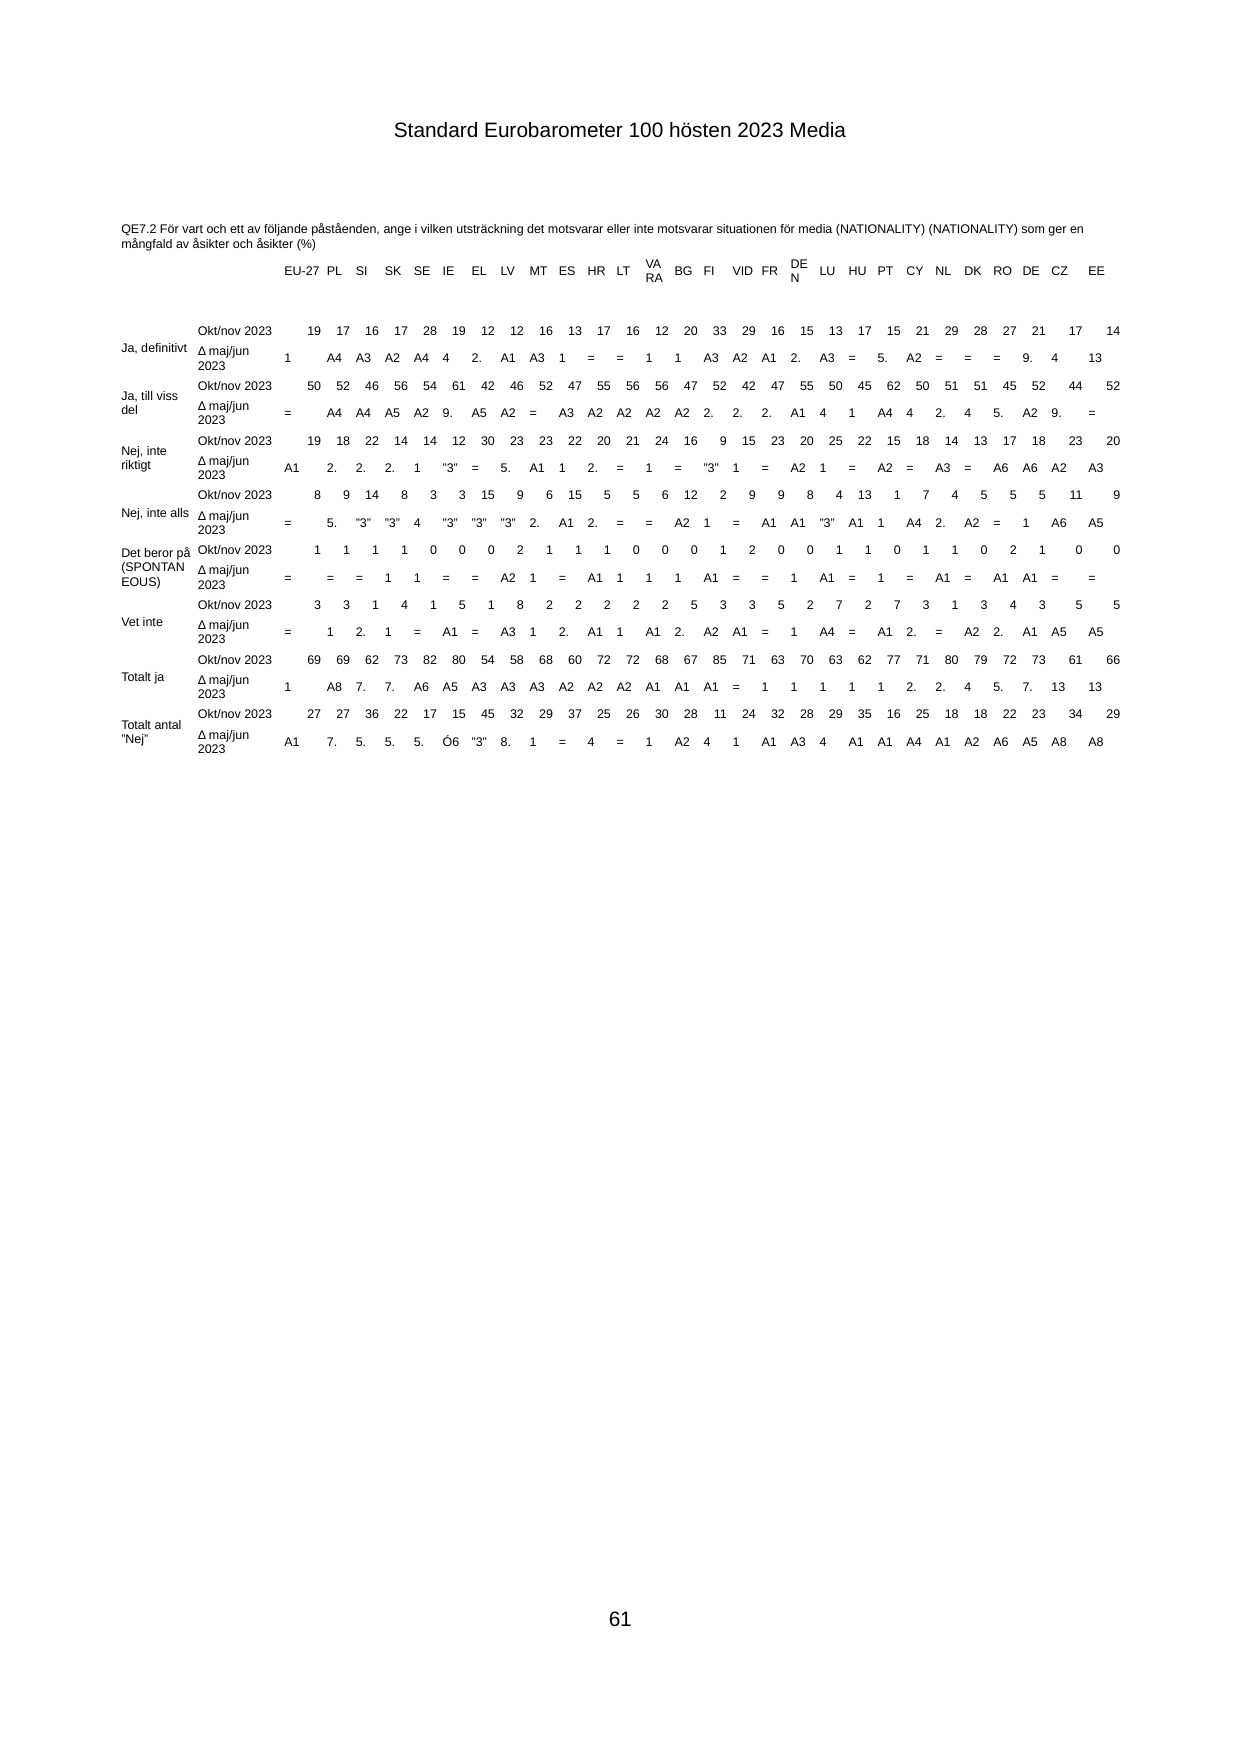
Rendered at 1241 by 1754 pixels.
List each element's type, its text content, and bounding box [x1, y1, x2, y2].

table_cell NL [932, 254, 961, 288]
table_cell 16 [874, 704, 903, 724]
table_cell [1085, 288, 1123, 321]
table_cell LT [614, 254, 642, 288]
table_cell 4 [411, 505, 439, 540]
table_cell 1 [643, 451, 671, 485]
table_cell = [353, 560, 382, 595]
table_cell 7. [324, 725, 353, 759]
table_cell Okt/nov 2023 [195, 430, 281, 451]
table_cell А3 [498, 670, 526, 704]
table_cell = [281, 396, 324, 430]
table_cell 50 [281, 376, 324, 396]
table_cell 72 [614, 650, 642, 670]
table_cell VID [729, 254, 758, 288]
table_cell FR [759, 254, 787, 288]
table_cell А2 [788, 451, 816, 485]
table_cell А1 [700, 560, 729, 595]
table_cell 13 [845, 485, 874, 505]
table_cell 1 [700, 505, 729, 540]
table_cell [195, 254, 281, 288]
table_cell = [324, 560, 353, 595]
table_cell Okt/nov 2023 [195, 704, 281, 724]
table_cell А2 [382, 341, 411, 376]
table_cell 1 [556, 451, 584, 485]
table_cell 42 [469, 376, 497, 396]
table_cell 14 [932, 430, 961, 451]
table_cell 9. [1048, 396, 1085, 430]
table_cell 45 [990, 376, 1019, 396]
table_cell [903, 288, 932, 321]
table_cell 50 [816, 376, 845, 396]
table_cell 1 [324, 540, 353, 560]
table_cell 20 [671, 321, 700, 341]
table_cell Ja, till viss del [118, 376, 195, 430]
table_cell 23 [759, 430, 787, 451]
table_cell 17 [845, 321, 874, 341]
table_cell 1 [585, 540, 613, 560]
table_cell 5 [759, 595, 787, 615]
table_cell 1 [643, 725, 671, 759]
table_cell 55 [788, 376, 816, 396]
table_cell 2. [353, 615, 382, 649]
table_cell А3 [526, 670, 556, 704]
table_cell = [614, 725, 642, 759]
table_cell 19 [281, 430, 324, 451]
table_cell 0 [788, 540, 816, 560]
table_cell А2 [729, 341, 758, 376]
table_cell А2 [961, 725, 990, 759]
table_cell 1 [729, 451, 758, 485]
table_cell 25 [816, 430, 845, 451]
table_cell Okt/nov 2023 [195, 376, 281, 396]
table_cell А3 [700, 341, 729, 376]
table_cell А8 [1048, 725, 1085, 759]
table_cell = [440, 560, 468, 595]
table_cell А3 [788, 725, 816, 759]
table_cell 23 [1048, 430, 1085, 451]
table_cell 29 [526, 704, 556, 724]
table_cell 1 [353, 595, 382, 615]
table_cell 0 [671, 540, 700, 560]
table_cell 1 [526, 725, 556, 759]
table_cell 4 [1048, 341, 1085, 376]
table_cell 70 [788, 650, 816, 670]
table_cell 17 [990, 430, 1019, 451]
table_cell 71 [903, 650, 932, 670]
table_cell А3 [556, 396, 584, 430]
table_cell ”3” [440, 451, 468, 485]
table_cell 29 [1085, 704, 1123, 724]
table_cell [729, 288, 758, 321]
table_cell А3 [816, 341, 845, 376]
table_cell 35 [845, 704, 874, 724]
table_cell 47 [556, 376, 584, 396]
table_cell 5 [961, 485, 990, 505]
table_cell 5. [990, 670, 1019, 704]
table_cell BG [671, 254, 700, 288]
table_cell А2 [671, 725, 700, 759]
table_cell 24 [729, 704, 758, 724]
table_cell Nej, inte alls [118, 485, 195, 540]
table_cell = [614, 341, 642, 376]
table_cell 6 [526, 485, 556, 505]
table_cell 1 [671, 341, 700, 376]
table_cell 20 [585, 430, 613, 451]
table_cell [845, 288, 874, 321]
table_cell 2. [729, 396, 758, 430]
table_cell 2. [903, 615, 932, 649]
table_cell [614, 288, 642, 321]
table_cell [411, 288, 439, 321]
table_cell 3 [700, 595, 729, 615]
table_cell HR [585, 254, 613, 288]
table_cell = [845, 451, 874, 485]
table_cell ”3” [469, 505, 497, 540]
table_cell А1 [845, 505, 874, 540]
table_cell VARA [643, 254, 671, 288]
table_cell 14 [382, 430, 411, 451]
table_cell Okt/nov 2023 [195, 321, 281, 341]
table_cell PT [874, 254, 903, 288]
table_cell 60 [556, 650, 584, 670]
table_cell А2 [1048, 451, 1085, 485]
table_cell 1 [614, 615, 642, 649]
table_cell 32 [759, 704, 787, 724]
table_cell 22 [845, 430, 874, 451]
table_cell 9 [1085, 485, 1123, 505]
table_cell 62 [845, 650, 874, 670]
table_cell 4 [382, 595, 411, 615]
table_cell 58 [498, 650, 526, 670]
table_cell 5 [990, 485, 1019, 505]
table_cell А1 [643, 615, 671, 649]
table_cell ”3” [700, 451, 729, 485]
table_cell 2. [932, 670, 961, 704]
table_cell 4 [816, 396, 845, 430]
table_cell IE [440, 254, 468, 288]
table_cell 1 [382, 615, 411, 649]
table_cell А1 [526, 451, 556, 485]
table_cell 20 [1085, 430, 1123, 451]
table_cell А2 [700, 615, 729, 649]
table_cell 1 [526, 560, 556, 595]
table_cell 26 [614, 704, 642, 724]
table_cell А3 [469, 670, 497, 704]
table_cell 0 [1085, 540, 1123, 560]
table_cell 5 [614, 485, 642, 505]
table_cell = [990, 505, 1019, 540]
table_cell SI [353, 254, 382, 288]
table_cell 2. [932, 396, 961, 430]
table_cell А6 [990, 451, 1019, 485]
table_cell ”3” [469, 725, 497, 759]
table_cell = [671, 451, 700, 485]
table_cell 1 [845, 396, 874, 430]
table_cell 16 [526, 321, 556, 341]
table_cell 29 [816, 704, 845, 724]
table_cell 52 [1019, 376, 1048, 396]
table_cell 2 [556, 595, 584, 615]
table_cell 67 [671, 650, 700, 670]
table_cell 3 [961, 595, 990, 615]
table_cell 14 [411, 430, 439, 451]
table_cell А1 [874, 615, 903, 649]
table_cell 17 [585, 321, 613, 341]
table_cell 3 [281, 595, 324, 615]
table_cell 50 [903, 376, 932, 396]
table_cell 4 [990, 595, 1019, 615]
table_cell 22 [382, 704, 411, 724]
table_cell 17 [1048, 321, 1085, 341]
table_cell А5 [1048, 615, 1085, 649]
table_cell А3 [932, 451, 961, 485]
table_cell 1 [1019, 540, 1048, 560]
table_cell = [614, 451, 642, 485]
table_cell = [759, 560, 787, 595]
table_cell 72 [585, 650, 613, 670]
table_cell Vet inte [118, 595, 195, 649]
table_cell 36 [353, 704, 382, 724]
table_cell 1 [411, 560, 439, 595]
table_cell ”3” [353, 505, 382, 540]
table_cell 2. [556, 615, 584, 649]
table_cell 1 [526, 540, 556, 560]
table_cell 12 [469, 321, 497, 341]
table_cell 0 [440, 540, 468, 560]
table_cell 1 [324, 615, 353, 649]
table_cell А4 [324, 341, 353, 376]
table_cell 1 [874, 505, 903, 540]
table_cell [469, 288, 497, 321]
table_cell 4 [700, 725, 729, 759]
table_cell Δ maj/jun 2023 [195, 670, 281, 704]
table_cell 9. [1019, 341, 1048, 376]
table_cell 12 [671, 485, 700, 505]
table_cell [643, 288, 671, 321]
table_cell Totalt ja [118, 650, 195, 704]
table_cell 17 [382, 321, 411, 341]
table_cell = [281, 615, 324, 649]
table_cell 1 [281, 341, 324, 376]
table_cell 1 [932, 595, 961, 615]
table_cell = [729, 505, 758, 540]
table_cell А2 [556, 670, 584, 704]
table_cell А1 [845, 725, 874, 759]
table_cell = [469, 451, 497, 485]
table_cell 6 [643, 485, 671, 505]
table_cell Δ maj/jun 2023 [195, 560, 281, 595]
table_cell DE [1019, 254, 1048, 288]
table_cell = [411, 615, 439, 649]
table_cell [1019, 288, 1048, 321]
table_cell 5. [324, 505, 353, 540]
table_cell 3 [440, 485, 468, 505]
table_cell LV [498, 254, 526, 288]
table_cell 13 [1085, 341, 1123, 376]
table_cell 1 [281, 670, 324, 704]
table_cell 63 [816, 650, 845, 670]
table_cell 1 [382, 560, 411, 595]
table_cell 2. [932, 505, 961, 540]
table_cell = [281, 505, 324, 540]
table_cell 28 [671, 704, 700, 724]
table_cell 1 [411, 595, 439, 615]
table_cell А2 [498, 560, 526, 595]
table_cell А2 [614, 670, 642, 704]
table_cell 8 [382, 485, 411, 505]
table_cell 3 [1019, 595, 1048, 615]
table_cell 4 [961, 670, 990, 704]
table_cell 12 [440, 430, 468, 451]
table_cell А6 [990, 725, 1019, 759]
table_cell 18 [1019, 430, 1048, 451]
table_cell 0 [469, 540, 497, 560]
table_cell 4 [816, 725, 845, 759]
table_cell HU [845, 254, 874, 288]
table_cell CZ [1048, 254, 1085, 288]
table_cell 1 [816, 451, 845, 485]
table_cell 3 [903, 595, 932, 615]
table_cell 1 [1019, 505, 1048, 540]
table_cell 28 [961, 321, 990, 341]
table_cell 22 [556, 430, 584, 451]
table_cell 5. [874, 341, 903, 376]
table_cell 32 [498, 704, 526, 724]
table_cell 1 [281, 540, 324, 560]
table_cell 7. [1019, 670, 1048, 704]
table_cell А1 [932, 725, 961, 759]
table_cell 20 [788, 430, 816, 451]
table_cell 68 [526, 650, 556, 670]
table_cell 23 [526, 430, 556, 451]
table_cell 0 [411, 540, 439, 560]
table_cell 66 [1085, 650, 1123, 670]
table_cell ”3” [382, 505, 411, 540]
table_cell [1048, 288, 1085, 321]
table_cell 23 [498, 430, 526, 451]
table_cell 0 [961, 540, 990, 560]
table_cell Okt/nov 2023 [195, 485, 281, 505]
table_cell 2. [585, 505, 613, 540]
table_cell [556, 288, 584, 321]
table_cell А5 [382, 396, 411, 430]
table_cell DK [961, 254, 990, 288]
table_cell 2 [845, 595, 874, 615]
table_cell 7 [816, 595, 845, 615]
table_cell 21 [1019, 321, 1048, 341]
table_cell EE [1085, 254, 1123, 288]
table_cell Det beror på (SPONTANEOUS) [118, 540, 195, 595]
table_cell = [526, 396, 556, 430]
table_cell = [469, 560, 497, 595]
table_cell 0 [614, 540, 642, 560]
table_cell = [614, 505, 642, 540]
table_cell 2. [990, 615, 1019, 649]
table_cell Δ maj/jun 2023 [195, 341, 281, 376]
table_cell [961, 288, 990, 321]
table_cell 29 [932, 321, 961, 341]
table_cell 2 [498, 540, 526, 560]
table_cell 69 [281, 650, 324, 670]
table_cell А1 [556, 505, 584, 540]
table_cell 2. [469, 341, 497, 376]
table_cell 15 [440, 704, 468, 724]
table_cell 5 [440, 595, 468, 615]
table_cell 2. [759, 396, 787, 430]
table_cell 3 [411, 485, 439, 505]
table_cell А5 [1085, 615, 1123, 649]
table_cell 15 [788, 321, 816, 341]
table_cell 1 [788, 615, 816, 649]
table_cell 2. [382, 451, 411, 485]
table_cell А2 [643, 396, 671, 430]
table_cell А3 [526, 341, 556, 376]
table_cell А1 [440, 615, 468, 649]
table_cell А4 [903, 725, 932, 759]
table_cell 1 [788, 560, 816, 595]
table_cell ”3” [816, 505, 845, 540]
table_cell 17 [411, 704, 439, 724]
table_cell А1 [281, 725, 324, 759]
table_cell 1 [556, 341, 584, 376]
table_cell = [556, 725, 584, 759]
table_cell PL [324, 254, 353, 288]
table_cell MT [526, 254, 556, 288]
table_cell SK [382, 254, 411, 288]
table_cell ”3” [498, 505, 526, 540]
table_cell 1 [671, 560, 700, 595]
table_cell А4 [874, 396, 903, 430]
table_cell А1 [498, 341, 526, 376]
table_cell = [845, 615, 874, 649]
table_cell = [903, 560, 932, 595]
table_cell А1 [788, 396, 816, 430]
table_cell Okt/nov 2023 [195, 650, 281, 670]
table_cell 4 [440, 341, 468, 376]
table_cell = [961, 560, 990, 595]
table_cell = [556, 560, 584, 595]
table_cell [118, 288, 195, 321]
table_cell 1 [845, 540, 874, 560]
table_cell 62 [353, 650, 382, 670]
table_cell 52 [700, 376, 729, 396]
table_cell А1 [1019, 615, 1048, 649]
table_cell [440, 288, 468, 321]
table_cell Δ maj/jun 2023 [195, 725, 281, 759]
table_cell = [469, 615, 497, 649]
table_cell 27 [990, 321, 1019, 341]
table_cell 2 [643, 595, 671, 615]
table_cell 15 [556, 485, 584, 505]
table_cell 82 [411, 650, 439, 670]
table_cell 77 [874, 650, 903, 670]
table_cell 21 [903, 321, 932, 341]
table_cell 56 [382, 376, 411, 396]
table_cell 2 [729, 540, 758, 560]
table_cell = [281, 560, 324, 595]
table_cell 1 [643, 341, 671, 376]
table_cell 22 [353, 430, 382, 451]
table_cell [195, 288, 281, 321]
table_cell 18 [961, 704, 990, 724]
table_cell 45 [469, 704, 497, 724]
table_cell = [759, 615, 787, 649]
table_cell = [903, 451, 932, 485]
table_cell 27 [281, 704, 324, 724]
table_cell 52 [526, 376, 556, 396]
table_cell 2. [353, 451, 382, 485]
table_cell 47 [759, 376, 787, 396]
table_cell 2. [526, 505, 556, 540]
table_cell = [729, 670, 758, 704]
table_cell А3 [498, 615, 526, 649]
table_cell = [1085, 396, 1123, 430]
table_cell 27 [324, 704, 353, 724]
table_cell 1 [643, 560, 671, 595]
table_cell А4 [903, 505, 932, 540]
table_cell 24 [643, 430, 671, 451]
table_cell 13 [1085, 670, 1123, 704]
table_cell 18 [324, 430, 353, 451]
table_cell А1 [759, 505, 787, 540]
table_cell А1 [932, 560, 961, 595]
table_cell 61 [440, 376, 468, 396]
table_cell А2 [498, 396, 526, 430]
table_cell 23 [1019, 704, 1048, 724]
table_cell 3 [729, 595, 758, 615]
table_cell А2 [585, 396, 613, 430]
table_cell А5 [440, 670, 468, 704]
table_cell 16 [759, 321, 787, 341]
table_cell 5. [353, 725, 382, 759]
table_cell 1 [729, 725, 758, 759]
table_cell 11 [700, 704, 729, 724]
table_cell 54 [469, 650, 497, 670]
table_cell А1 [643, 670, 671, 704]
table_cell А5 [1085, 505, 1123, 540]
table_cell А1 [585, 615, 613, 649]
table_cell 44 [1048, 376, 1085, 396]
table_cell 1 [845, 670, 874, 704]
table_cell 5 [1048, 595, 1085, 615]
table_cell 22 [990, 704, 1019, 724]
table_cell 21 [614, 430, 642, 451]
table_cell 4 [903, 396, 932, 430]
table_cell 1 [382, 540, 411, 560]
table_cell Ó6 [440, 725, 468, 759]
table_cell Totalt antal ”Nej” [118, 704, 195, 759]
table_cell 1 [556, 540, 584, 560]
table_cell [353, 288, 382, 321]
table_cell 2 [788, 595, 816, 615]
table_cell А6 [1019, 451, 1048, 485]
table_cell А8 [324, 670, 353, 704]
table_cell = [961, 451, 990, 485]
table_cell 28 [411, 321, 439, 341]
table_cell 16 [614, 321, 642, 341]
table_cell CY [903, 254, 932, 288]
table_cell Okt/nov 2023 [195, 595, 281, 615]
table_cell [585, 288, 613, 321]
table_cell Okt/nov 2023 [195, 540, 281, 560]
table_cell = [990, 341, 1019, 376]
table_cell 54 [411, 376, 439, 396]
table_cell [874, 288, 903, 321]
table_cell 1 [932, 540, 961, 560]
table_cell А6 [411, 670, 439, 704]
table_cell = [845, 341, 874, 376]
table_cell 52 [1085, 376, 1123, 396]
table_cell 13 [816, 321, 845, 341]
table_cell 14 [353, 485, 382, 505]
table_cell 4 [816, 485, 845, 505]
table_cell 30 [469, 430, 497, 451]
table_cell = [729, 560, 758, 595]
table_cell 1 [759, 670, 787, 704]
table_cell LU [816, 254, 845, 288]
table_cell 18 [932, 704, 961, 724]
table_cell Δ maj/jun 2023 [195, 505, 281, 540]
table_cell [118, 254, 195, 288]
table_cell 8 [498, 595, 526, 615]
table_cell 18 [903, 430, 932, 451]
table_cell 2. [700, 396, 729, 430]
table_cell 8 [281, 485, 324, 505]
table_cell А8 [1085, 725, 1123, 759]
table_cell 1 [411, 451, 439, 485]
table_cell FI [700, 254, 729, 288]
table_cell 56 [643, 376, 671, 396]
table_cell А2 [614, 396, 642, 430]
table_cell 2. [903, 670, 932, 704]
table_cell 52 [324, 376, 353, 396]
table_cell 9 [759, 485, 787, 505]
table_cell 4 [932, 485, 961, 505]
table_cell А5 [469, 396, 497, 430]
table_cell 1 [874, 485, 903, 505]
table_cell 61 [1048, 650, 1085, 670]
table_cell 7. [382, 670, 411, 704]
table_cell 15 [874, 430, 903, 451]
table_cell А1 [816, 560, 845, 595]
table_cell [324, 288, 353, 321]
table_cell 2 [585, 595, 613, 615]
table_cell 12 [643, 321, 671, 341]
table_cell 19 [440, 321, 468, 341]
table_cell 2. [585, 451, 613, 485]
table_cell А2 [903, 341, 932, 376]
table_cell А1 [281, 451, 324, 485]
table_cell 2. [324, 451, 353, 485]
table_cell А1 [759, 341, 787, 376]
table_cell 16 [671, 430, 700, 451]
table_cell 11 [1048, 485, 1085, 505]
table_cell 1 [816, 670, 845, 704]
table_cell = [643, 505, 671, 540]
table_cell 5. [382, 725, 411, 759]
table_cell А3 [1085, 451, 1123, 485]
table_cell 1 [526, 615, 556, 649]
table_cell 55 [585, 376, 613, 396]
table_cell А2 [671, 505, 700, 540]
table_cell 1 [874, 560, 903, 595]
table_cell 46 [498, 376, 526, 396]
table_cell 5 [1085, 595, 1123, 615]
table_cell [498, 288, 526, 321]
table_cell 0 [1048, 540, 1085, 560]
table_cell 79 [961, 650, 990, 670]
table_cell 2. [788, 341, 816, 376]
table_cell 1 [903, 540, 932, 560]
table_cell А4 [353, 396, 382, 430]
table_cell А2 [874, 451, 903, 485]
table_cell А1 [729, 615, 758, 649]
table_cell 12 [498, 321, 526, 341]
table_cell = [759, 451, 787, 485]
table_cell А2 [1019, 396, 1048, 430]
table_cell = [932, 615, 961, 649]
table_cell А1 [700, 670, 729, 704]
table_cell 63 [759, 650, 787, 670]
table_cell 9 [729, 485, 758, 505]
table_cell 85 [700, 650, 729, 670]
table_cell 4 [585, 725, 613, 759]
table_cell 25 [903, 704, 932, 724]
table_cell 3 [324, 595, 353, 615]
table_cell 8 [788, 485, 816, 505]
table_cell EL [469, 254, 497, 288]
table_cell А3 [353, 341, 382, 376]
table_cell А5 [1019, 725, 1048, 759]
table_cell 5 [585, 485, 613, 505]
table_cell 25 [585, 704, 613, 724]
table_cell 7 [903, 485, 932, 505]
table_cell = [961, 341, 990, 376]
table_cell 9 [324, 485, 353, 505]
table_cell А2 [961, 505, 990, 540]
table_cell 15 [469, 485, 497, 505]
table_cell Ja, definitivt [118, 321, 195, 376]
table_cell А2 [961, 615, 990, 649]
table_cell 56 [614, 376, 642, 396]
table_cell EU-27 [281, 254, 324, 288]
table_cell 5 [671, 595, 700, 615]
table_cell 13 [1048, 670, 1085, 704]
table_cell А2 [671, 396, 700, 430]
table_cell ”3” [440, 505, 468, 540]
table_cell = [1048, 560, 1085, 595]
table_cell 80 [932, 650, 961, 670]
table_cell 9 [498, 485, 526, 505]
table_cell А4 [411, 341, 439, 376]
table_cell 1 [353, 540, 382, 560]
table_cell 51 [961, 376, 990, 396]
table_cell 0 [643, 540, 671, 560]
table_cell 5. [498, 451, 526, 485]
table_cell [382, 288, 411, 321]
table_cell А6 [1048, 505, 1085, 540]
table_cell 34 [1048, 704, 1085, 724]
table_cell 2 [526, 595, 556, 615]
table_cell 73 [382, 650, 411, 670]
table_cell SE [411, 254, 439, 288]
table_cell А1 [1019, 560, 1048, 595]
table_cell 28 [788, 704, 816, 724]
table_cell 13 [556, 321, 584, 341]
table_cell 15 [729, 430, 758, 451]
table_cell 33 [700, 321, 729, 341]
table_cell 72 [990, 650, 1019, 670]
table_header QE7.2 För vart och ett av följande påståenden, ange i vilken utsträckning det motsvarar eller inte motsvarar situationen för media (NATIONALITY) (NATIONALITY) som ger en mångfald av åsikter och åsikter (%) [118, 219, 1123, 254]
table_cell 2 [700, 485, 729, 505]
table_cell 13 [961, 430, 990, 451]
table_cell А2 [585, 670, 613, 704]
table_cell 68 [643, 650, 671, 670]
table_cell А1 [585, 560, 613, 595]
table_cell 4 [961, 396, 990, 430]
table_cell [700, 288, 729, 321]
table_cell 29 [729, 321, 758, 341]
table_cell 2 [614, 595, 642, 615]
table_cell 0 [759, 540, 787, 560]
table_cell 15 [874, 321, 903, 341]
table_cell 1 [469, 595, 497, 615]
table_cell 16 [353, 321, 382, 341]
table_cell А4 [816, 615, 845, 649]
table_cell 1 [874, 670, 903, 704]
table_cell 51 [932, 376, 961, 396]
table_cell 9 [700, 430, 729, 451]
table_cell [281, 288, 324, 321]
table_cell 7. [353, 670, 382, 704]
table_cell RO [990, 254, 1019, 288]
table_cell 5 [1019, 485, 1048, 505]
table_cell [932, 288, 961, 321]
table_cell А4 [324, 396, 353, 430]
table_cell 9. [440, 396, 468, 430]
table_cell 2 [990, 540, 1019, 560]
table_cell 2. [671, 615, 700, 649]
table_cell А1 [671, 670, 700, 704]
table_cell 8. [498, 725, 526, 759]
table_cell 46 [353, 376, 382, 396]
table_cell А1 [759, 725, 787, 759]
table_cell 42 [729, 376, 758, 396]
table_cell 1 [614, 560, 642, 595]
table_cell ES [556, 254, 584, 288]
table_cell DEN [788, 254, 816, 288]
table_cell А1 [788, 505, 816, 540]
table_cell 45 [845, 376, 874, 396]
table_cell 62 [874, 376, 903, 396]
table_cell 1 [700, 540, 729, 560]
table_cell 47 [671, 376, 700, 396]
table_cell 5. [990, 396, 1019, 430]
table_cell [788, 288, 816, 321]
table_cell 80 [440, 650, 468, 670]
table_cell 71 [729, 650, 758, 670]
table_cell 1 [788, 670, 816, 704]
table_cell [671, 288, 700, 321]
table_cell [526, 288, 556, 321]
table_cell = [585, 341, 613, 376]
table_cell 14 [1085, 321, 1123, 341]
table_cell [816, 288, 845, 321]
table_cell А1 [874, 725, 903, 759]
table_cell Nej, inte riktigt [118, 430, 195, 485]
table_cell 73 [1019, 650, 1048, 670]
table_cell А2 [411, 396, 439, 430]
table_cell = [845, 560, 874, 595]
table_cell = [1085, 560, 1123, 595]
table_cell 5. [411, 725, 439, 759]
table_cell 37 [556, 704, 584, 724]
table_cell Δ maj/jun 2023 [195, 451, 281, 485]
table_cell 17 [324, 321, 353, 341]
table_cell Δ maj/jun 2023 [195, 396, 281, 430]
table_cell Δ maj/jun 2023 [195, 615, 281, 649]
table_cell А1 [990, 560, 1019, 595]
table_cell 19 [281, 321, 324, 341]
table_cell 69 [324, 650, 353, 670]
table_cell 30 [643, 704, 671, 724]
table_cell = [932, 341, 961, 376]
table_cell [759, 288, 787, 321]
table_cell [990, 288, 1019, 321]
table_cell 7 [874, 595, 903, 615]
table_cell 0 [874, 540, 903, 560]
table_cell 1 [816, 540, 845, 560]
